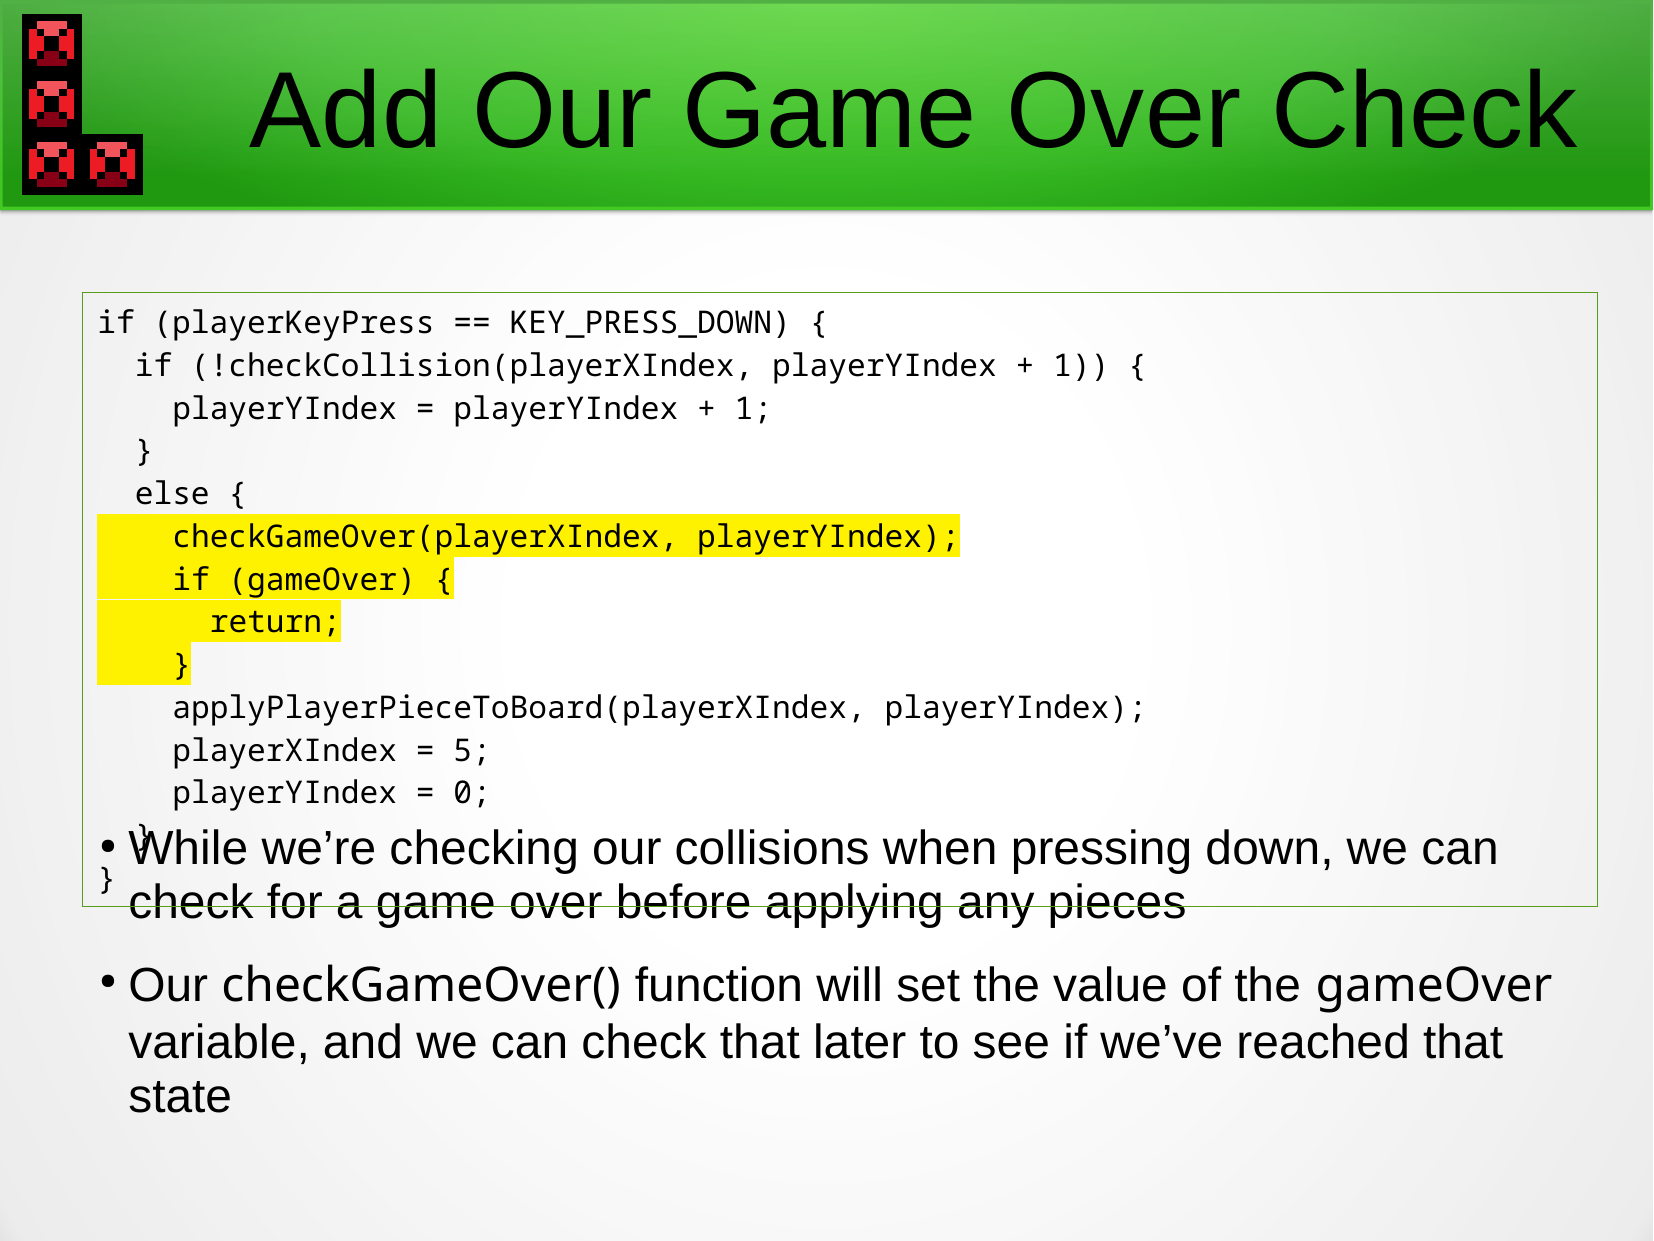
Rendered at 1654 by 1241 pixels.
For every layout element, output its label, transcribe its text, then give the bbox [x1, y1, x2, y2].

picture [22, 14, 143, 195]
list While we’re checking our collisions when pressing down, we can check for a game over before applying any pieces Our checkGameOver() function will set the value of the gameOver variable, and we can check that later to see if we’ve reached that state [90, 821, 1571, 906]
list While we’re checking our collisions when pressing down, we can check for a game over before applying any pieces Our checkGameOver() function will set the value of the gameOver variable, and we can check that later to see if we’ve reached that state [90, 907, 1571, 1137]
title Add Our Game Over Check [195, 30, 1636, 190]
text_box if (playerKeyPress == KEY_PRESS_DOWN) { if (!checkCollision(playerXIndex, playerYIndex + 1)) { playerYIndex = playerYIndex + 1; } else { checkGameOver(playerXIndex, playerYIndex); if (gameOver) { return; } applyPlayerPieceToBoard(playerXIndex, playerYIndex); playerXIndex = 5; playerYIndex = 0; } } [82, 292, 1598, 816]
